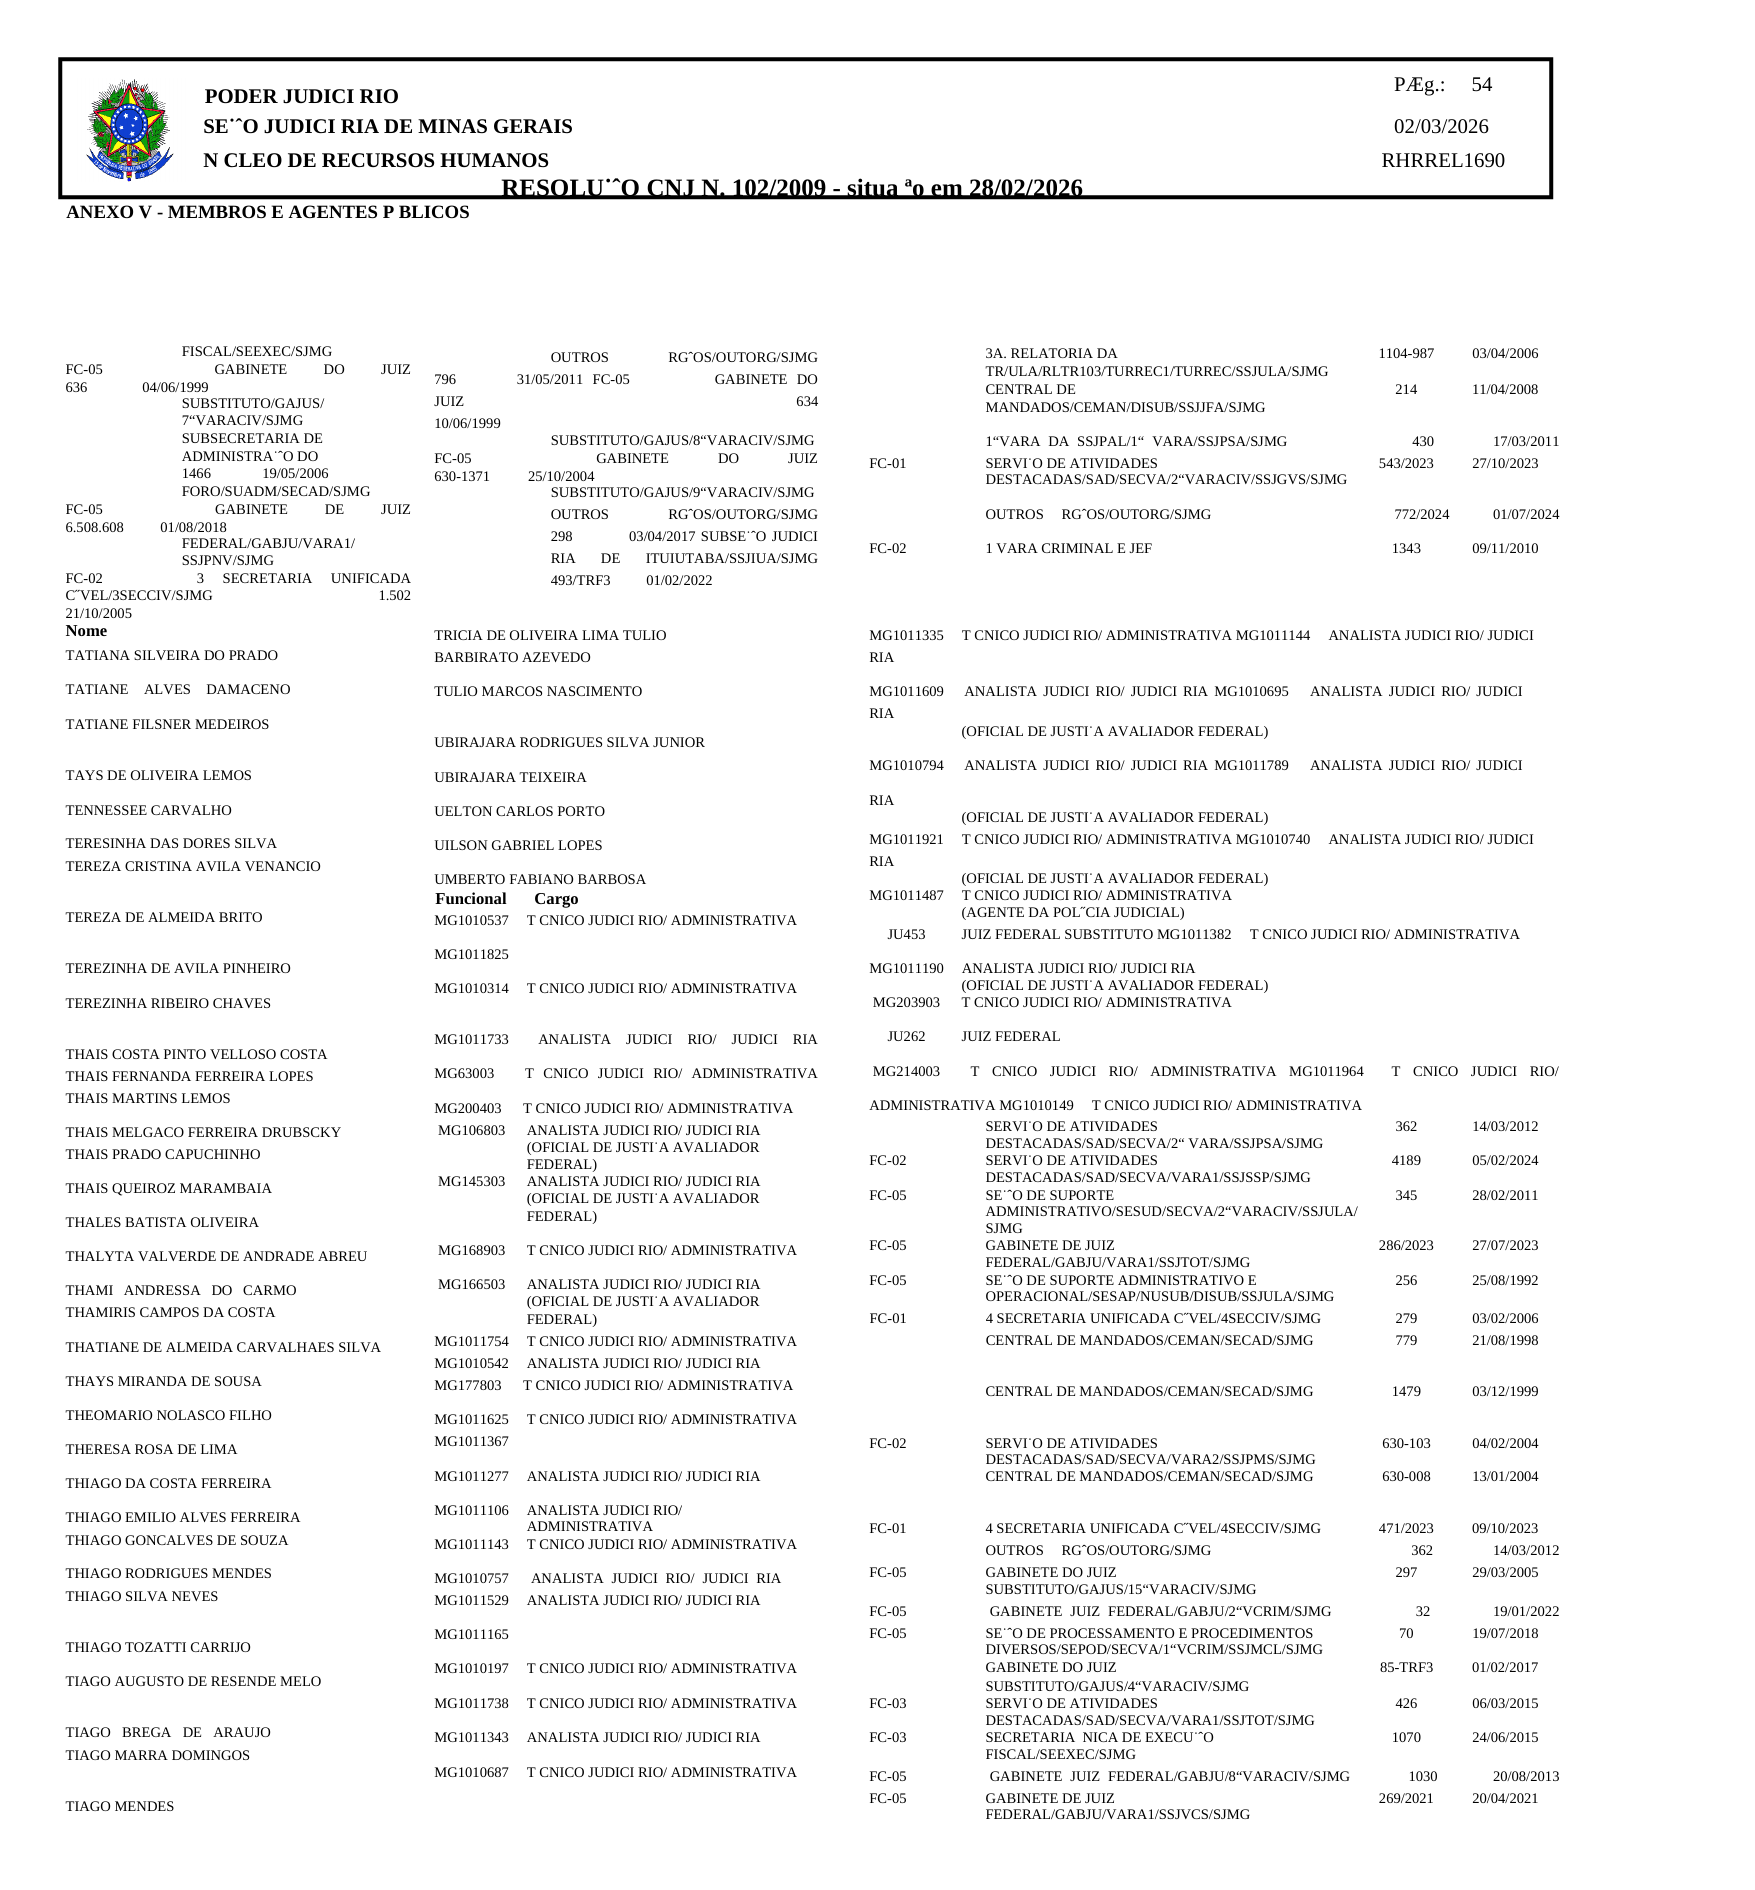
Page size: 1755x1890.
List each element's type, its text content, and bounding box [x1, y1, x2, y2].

text DESTACADAS/SAD/SECVA/VARA1/SSJSSP/SJMG [985, 1169, 1559, 1186]
text TULIO MARCOS NASCIMENTO [434, 684, 818, 700]
text FEDERAL/GABJU/VARA1/SSJTOT/SJMG [985, 1254, 1559, 1271]
text DIVERSOS/SEPOD/SECVA/1“VCRIM/SSJMCL/SJMG [985, 1642, 1559, 1658]
text TIAGO MENDES [65, 1798, 402, 1814]
text TIAGO BREGA DE ARAUJO TIAGO MARRA DOMINGOS [65, 1719, 271, 1763]
text MG1011609 ANALISTA JUDICI RIO/ JUDICI RIA MG1010695 ANALISTA JUDICI RIO/ JUDICI RIA [869, 678, 1523, 722]
text FC-02 SERVI˙O DE ATIVIDADES 630-103 04/02/2004 [869, 1434, 1559, 1451]
text JU453 JUIZ FEDERAL SUBSTITUTO MG1011382 T CNICO JUDICI RIO/ ADMINISTRATIVA [869, 920, 1559, 942]
text OUTROS RGˆOS/OUTORG/SJMG 772/2024 01/07/2024 FC-02 1 VARA CRIMINAL E JEF 1343 09/11/2010 [869, 488, 1559, 557]
text (OFICIAL DE JUSTI˙A AVALIADOR FEDERAL) [527, 1190, 780, 1224]
text FC-05 SE˙ˆO DE SUPORTE ADMINISTRATIVO E 256 25/08/1992 [869, 1271, 1559, 1288]
text SUBSTITUTO/GAJUS/7“VARACIV/SJMG [182, 396, 411, 428]
text FC-05 GABINETE DE JUIZ 286/2023 27/07/2023 [869, 1236, 1559, 1254]
text TATIANA SILVEIRA DO PRADO [65, 647, 402, 663]
text FC-02 3 SECRETARIA UNIFICADA C˝VEL/3SECCIV/SJMG 1.502 21/10/2005 [65, 568, 411, 622]
text FC-03 SECRETARIA NICA DE EXECU˙ˆO 1070 24/06/2015 [869, 1728, 1559, 1746]
text Funcional Cargo [435, 888, 818, 908]
text FC-01 4 SECRETARIA UNIFICADA C˝VEL/4SECCIV/SJMG 471/2023 09/10/2023 [869, 1519, 1559, 1537]
text MG1011335 T CNICO JUDICI RIO/ ADMINISTRATIVA MG1011144 ANALISTA JUDICI RIO/ JUDICI RIA [869, 622, 1559, 666]
text SUBSECRETARIA DE ADMINISTRA˙ˆO DO 1466 19/05/2006 FORO/SUADM/SECAD/SJMG [182, 428, 411, 500]
text FC-05 GABINETE JUIZ FEDERAL/GABJU/2“VCRIM/SJMG 32 19/01/2022 FC-05 SE˙ˆO DE PROCESSAMENTO E PROCEDIMENTOS 70 19/07/2018 [869, 1597, 1559, 1642]
text THERESA ROSA DE LIMA [65, 1442, 402, 1458]
text MG1010197 T CNICO JUDICI RIO/ ADMINISTRATIVA MG1011738 T CNICO JUDICI RIO/ ADMINISTRATIVA MG1011343 ANALISTA JUDICI RIO/ JUDICI RIA MG1010687 T CNICO JUDICI RIO/ ADMINISTRATIVA [434, 1642, 818, 1780]
text THATIANE DE ALMEIDA CARVALHAES SILVA THAYS MIRANDA DE SOUSA [65, 1321, 402, 1390]
text MG1011625 T CNICO JUDICI RIO/ ADMINISTRATIVA MG1011367 [434, 1405, 818, 1449]
text MG1011733 ANALISTA JUDICI RIO/ JUDICI RIA MG63003 T CNICO JUDICI RIO/ ADMINISTRATIVA MG200403 T CNICO JUDICI RIO/ ADMINISTRATIVA [434, 1013, 818, 1116]
text MG1010794 ANALISTA JUDICI RIO/ JUDICI RIA MG1011789 ANALISTA JUDICI RIO/ JUDICI RIA [869, 739, 1523, 808]
text THAMI ANDRESSA DO CARMO THAMIRIS CAMPOS DA COSTA [65, 1277, 296, 1321]
text THIAGO TOZATTI CARRIJO [65, 1639, 402, 1656]
text TIAGO AUGUSTO DE RESENDE MELO [65, 1673, 402, 1689]
text MG1011487 T CNICO JUDICI RIO/ ADMINISTRATIVA [869, 887, 1559, 904]
text THAIS QUEIROZ MARAMBAIA [65, 1181, 402, 1197]
text GABINETE DO JUIZ 85-TRF3 01/02/2017 SUBSTITUTO/GAJUS/4“VARACIV/SJMG [985, 1658, 1559, 1694]
text MG1010314 T CNICO JUDICI RIO/ ADMINISTRATIVA [434, 980, 818, 996]
text ADMINISTRATIVA [527, 1519, 818, 1535]
text FISCAL/SEEXEC/SJMG [985, 1746, 1559, 1762]
text JU262 JUIZ FEDERAL [887, 1028, 1559, 1045]
text SERVI˙O DE ATIVIDADES 362 14/03/2012 [985, 1117, 1559, 1134]
text THALES BATISTA OLIVEIRA [65, 1214, 402, 1231]
text UELTON CARLOS PORTO [434, 803, 818, 819]
text 3A. RELATORIA DA 1104-987 03/04/2006 TR/ULA/RLTR103/TURREC1/TURREC/SSJULA/SJMG [985, 344, 1559, 379]
text 1“VARA DA SSJPAL/1“ VARA/SSJPSA/SJMG 430 17/03/2011 FC-01 SERVI˙O DE ATIVIDADES 543/2023 27/10/2023 [869, 427, 1559, 471]
text Nome [65, 622, 402, 640]
text THEOMARIO NOLASCO FILHO [65, 1408, 402, 1424]
text FC-02 SERVI˙O DE ATIVIDADES 4189 05/02/2024 [869, 1151, 1559, 1169]
text FEDERAL/GABJU/VARA1/SSJPNV/SJMG [182, 536, 411, 568]
text MG214003 T CNICO JUDICI RIO/ ADMINISTRATIVA MG1011964 T CNICO JUDICI RIO/ ADMINISTRATIVA MG1010149 T CNICO JUDICI RIO/ ADMINISTRATIVA [869, 1045, 1559, 1114]
text FC-05 GABINETE DO JUIZ 630-1371 25/10/2004 [434, 449, 818, 484]
text (OFICIAL DE JUSTI˙A AVALIADOR FEDERAL) [961, 808, 1522, 825]
text MG106803 ANALISTA JUDICI RIO/ JUDICI RIA [438, 1122, 818, 1138]
text FC-05 GABINETE DO JUIZ 636 04/06/1999 [65, 360, 411, 396]
text FC-03 SERVI˙O DE ATIVIDADES 426 06/03/2015 [869, 1694, 1559, 1712]
text TAYS DE OLIVEIRA LEMOS TENNESSEE CARVALHO [65, 749, 273, 818]
text MG1010757 ANALISTA JUDICI RIO/ JUDICI RIA MG1011529 ANALISTA JUDICI RIO/ JUDICI RIA [434, 1564, 782, 1608]
text MG1011143 T CNICO JUDICI RIO/ ADMINISTRATIVA [434, 1536, 818, 1552]
text THAIS COSTA PINTO VELLOSO COSTA THAIS FERNANDA FERREIRA LOPES THAIS MARTINS LEMOS [65, 1040, 349, 1106]
text ADMINISTRATIVO/SESUD/SECVA/2“VARACIV/SSJULA/ [985, 1203, 1559, 1219]
text THIAGO DA COSTA FERREIRA [65, 1476, 402, 1492]
text MG1011190 ANALISTA JUDICI RIO/ JUDICI RIA [869, 959, 1559, 976]
text MG1011165 [434, 1626, 818, 1642]
text FEDERAL/GABJU/VARA1/SSJVCS/SJMG [985, 1807, 1559, 1823]
text OUTROS RGˆOS/OUTORG/SJMG 796 31/05/2011 FC-05 GABINETE DO JUIZ 634 10/06/1999 [434, 344, 818, 432]
text SUBSTITUTO/GAJUS/8“VARACIV/SJMG [551, 432, 818, 448]
text CENTRAL DE 214 11/04/2008 MANDADOS/CEMAN/DISUB/SSJJFA/SJMG [985, 379, 1559, 415]
text MG203903 T CNICO JUDICI RIO/ ADMINISTRATIVA [873, 994, 1559, 1011]
text (OFICIAL DE JUSTI˙A AVALIADOR FEDERAL) [961, 869, 1522, 887]
text UMBERTO FABIANO BARBOSA [434, 872, 818, 888]
text THIAGO RODRIGUES MENDES THIAGO SILVA NEVES [65, 1560, 293, 1604]
text TRICIA DE OLIVEIRA LIMA TULIO BARBIRATO AZEVEDO [434, 622, 706, 666]
text THALYTA VALVERDE DE ANDRADE ABREU [65, 1249, 402, 1265]
text DESTACADAS/SAD/SECVA/2“ VARA/SSJPSA/SJMG [985, 1135, 1559, 1151]
text FC-01 4 SECRETARIA UNIFICADA C˝VEL/4SECCIV/SJMG 279 03/02/2006 CENTRAL DE MANDADOS/CEMAN/SECAD/SJMG 779 21/08/1998 [869, 1304, 1538, 1348]
text MG1011754 T CNICO JUDICI RIO/ ADMINISTRATIVA MG1010542 ANALISTA JUDICI RIO/ JUDICI RIA MG177803 T CNICO JUDICI RIO/ ADMINISTRATIVA [434, 1327, 818, 1393]
text SJMG [985, 1220, 1559, 1236]
text (OFICIAL DE JUSTI˙A AVALIADOR FEDERAL) [527, 1138, 780, 1172]
text MG1010537 T CNICO JUDICI RIO/ ADMINISTRATIVA [434, 912, 818, 928]
text TATIANE ALVES DAMACENO TATIANE FILSNER MEDEIROS [65, 663, 290, 732]
text DESTACADAS/SAD/SECVA/VARA2/SSJPMS/SJMG [985, 1452, 1559, 1468]
text SUBSTITUTO/GAJUS/15“VARACIV/SJMG [985, 1581, 1559, 1597]
text FISCAL/SEEXEC/SJMG [182, 344, 411, 360]
text FC-05 GABINETE JUIZ FEDERAL/GABJU/8“VARACIV/SJMG 1030 20/08/2013 FC-05 GABINETE DE JUIZ 269/2021 20/04/2021 [869, 1762, 1559, 1806]
text UILSON GABRIEL LOPES [434, 837, 818, 854]
text THAIS MELGACO FERREIRA DRUBSCKY THAIS PRADO CAPUCHINHO [65, 1118, 362, 1163]
text OPERACIONAL/SESAP/NUSUB/DISUB/SSJULA/SJMG [985, 1288, 1559, 1304]
text FC-05 GABINETE DE JUIZ 6.508.608 01/08/2018 [65, 500, 411, 536]
picture [54, 53, 1557, 202]
text MG1011921 T CNICO JUDICI RIO/ ADMINISTRATIVA MG1010740 ANALISTA JUDICI RIO/ JUDICI RIA [869, 825, 1559, 869]
text SUBSTITUTO/GAJUS/9“VARACIV/SJMG [551, 484, 818, 501]
text DESTACADAS/SAD/SECVA/VARA1/SSJTOT/SJMG [985, 1712, 1559, 1728]
text (OFICIAL DE JUSTI˙A AVALIADOR FEDERAL) [961, 976, 1522, 993]
text TEREZA DE ALMEIDA BRITO [65, 909, 402, 926]
text OUTROS RGˆOS/OUTORG/SJMG 362 14/03/2012 FC-05 GABINETE DO JUIZ 297 29/03/2005 [869, 1537, 1559, 1581]
text (AGENTE DA POL˝CIA JUDICIAL) [961, 904, 1559, 920]
text CENTRAL DE MANDADOS/CEMAN/SECAD/SJMG 1479 03/12/1999 [985, 1383, 1559, 1400]
text TEREZINHA DE AVILA PINHEIRO TEREZINHA RIBEIRO CHAVES [65, 942, 312, 1011]
text MG168903 T CNICO JUDICI RIO/ ADMINISTRATIVA MG166503 ANALISTA JUDICI RIO/ JUDICI RIA [438, 1224, 818, 1293]
text (OFICIAL DE JUSTI˙A AVALIADOR FEDERAL) [527, 1293, 780, 1327]
text TERESINHA DAS DORES SILVA TEREZA CRISTINA AVILA VENANCIO [65, 830, 336, 874]
text DESTACADAS/SAD/SECVA/2“VARACIV/SSJGVS/SJMG [985, 472, 1559, 488]
text MG145303 ANALISTA JUDICI RIO/ JUDICI RIA [438, 1173, 818, 1190]
text CENTRAL DE MANDADOS/CEMAN/SECAD/SJMG 630-008 13/01/2004 [985, 1468, 1559, 1485]
text MG1011825 [434, 946, 818, 962]
text MG1011277 ANALISTA JUDICI RIO/ JUDICI RIA MG1011106 ANALISTA JUDICI RIO/ [434, 1450, 782, 1518]
text FC-05 SE˙ˆO DE SUPORTE 345 28/02/2011 [869, 1186, 1559, 1203]
text THIAGO EMILIO ALVES FERREIRA THIAGO GONCALVES DE SOUZA [65, 1504, 321, 1548]
text UBIRAJARA RODRIGUES SILVA JUNIOR UBIRAJARA TEIXEIRA [434, 717, 773, 786]
text OUTROS RGˆOS/OUTORG/SJMG 298 03/04/2017 SUBSE˙ˆO JUDICI RIA DE ITUIUTABA/SSJIUA/SJMG 493/TRF3 01/02/2022 [551, 501, 818, 588]
text (OFICIAL DE JUSTI˙A AVALIADOR FEDERAL) [961, 722, 1522, 739]
